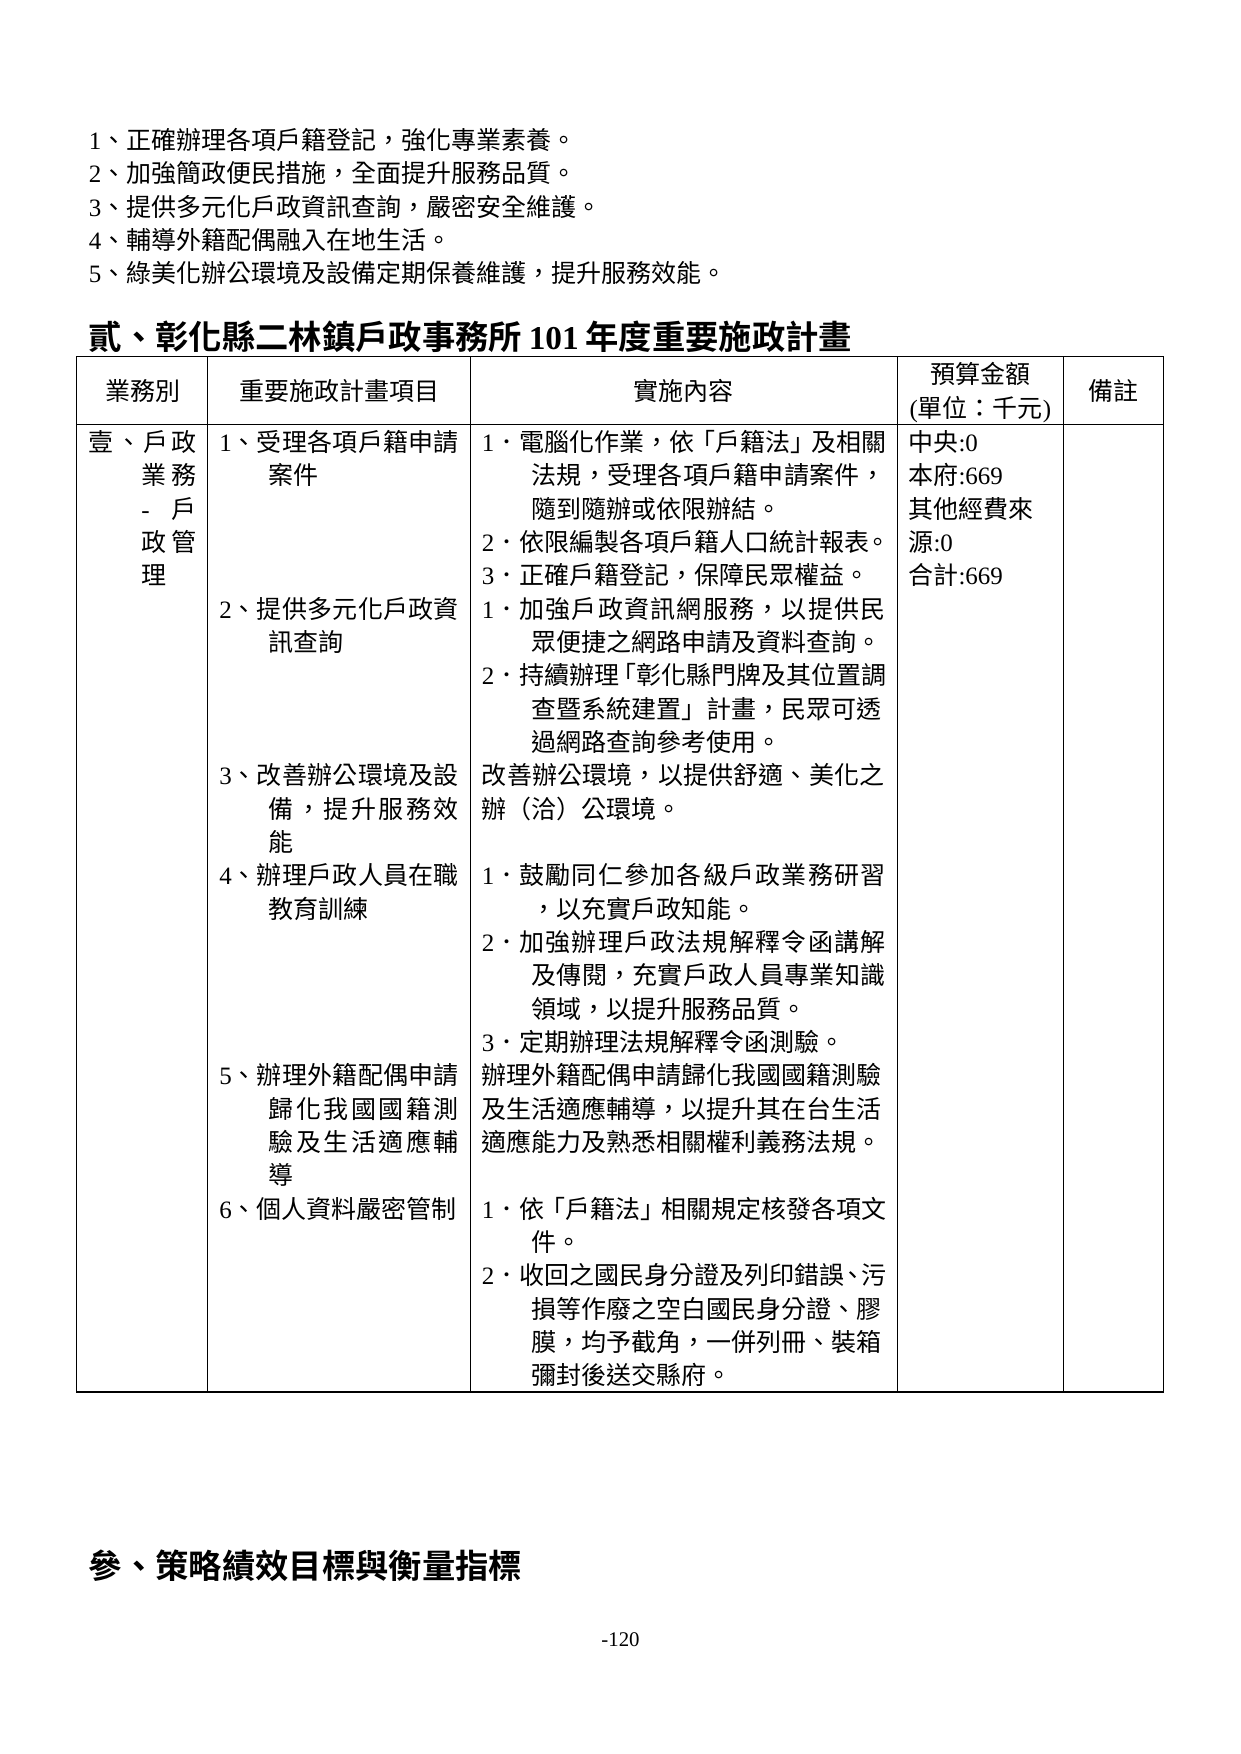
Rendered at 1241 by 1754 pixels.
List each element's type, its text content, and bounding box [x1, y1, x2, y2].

text 參、策略績效目標與衡量指標 [88, 1540, 1152, 1588]
table_cell 提供多元化戶政資訊查詢 [208, 591, 470, 758]
table_header 實施內容 [471, 357, 897, 424]
table_cell [77, 1191, 207, 1391]
list 加強簡政便民措施，全面提升服務品質。 [88, 156, 1152, 189]
table_cell [77, 1058, 207, 1191]
table_cell [898, 758, 1063, 858]
table_cell 中央:0 本府:669 其他經費來源:0 合計:669 [898, 425, 1063, 591]
text 貳、彰化縣二林鎮戶政事務所101年度重要施政計畫 [88, 323, 1152, 356]
table_cell 加強戶政資訊網服務，以提供民眾便捷之網路申請及資料查詢。 持續辦理「彰化縣門牌及其位置調查暨系統建置」計畫，民眾可透過網路查詢參考使用。 [471, 591, 897, 758]
table_cell 改善辦公環境，以提供舒適、美化之辦（洽）公環境。 [471, 758, 897, 858]
table_cell 個人資料嚴密管制 [208, 1191, 470, 1391]
table_cell [1064, 1058, 1163, 1191]
list 提供多元化戶政資訊查詢，嚴密安全維護。 [88, 189, 1152, 223]
table_cell [1064, 858, 1163, 1058]
table_cell 壹、戶政業務-戶政管理 [77, 425, 207, 591]
list 輔導外籍配偶融入在地生活。 [88, 223, 1152, 256]
table_cell [898, 1191, 1063, 1391]
table_cell [77, 858, 207, 1058]
table_cell 辦理戶政人員在職教育訓練 [208, 858, 470, 1058]
table_cell [898, 858, 1063, 1058]
table_cell 鼓勵同仁參加各級戶政業務研習，以充實戶政知能。 加強辦理戶政法規解釋令函講解及傳閱，充實戶政人員專業知識領域，以提升服務品質。 定期辦理法規解釋令函測驗。 [471, 858, 897, 1058]
table_cell [77, 758, 207, 858]
table_cell 辦理外籍配偶申請歸化我國國籍測驗及生活適應輔導，以提升其在台生活適應能力及熟悉相關權利義務法規。 [471, 1058, 897, 1191]
table_cell [77, 591, 207, 758]
table_header 預算金額 (單位：千元) [898, 357, 1063, 424]
table_cell 電腦化作業，依「戶籍法」及相關法規，受理各項戶籍申請案件，隨到隨辦或依限辦結。 依限編製各項戶籍人口統計報表。 正確戶籍登記，保障民眾權益。 [471, 425, 897, 591]
table_cell [1064, 758, 1163, 858]
table_header 備註 [1064, 357, 1163, 424]
table_cell [898, 1058, 1063, 1191]
table_cell 受理各項戶籍申請案件 [208, 425, 470, 591]
table_cell [898, 591, 1063, 758]
list 正確辦理各項戶籍登記，強化專業素養。 [88, 123, 1152, 156]
table_cell [1064, 1191, 1163, 1391]
table_cell 辦理外籍配偶申請歸化我國國籍測驗及生活適應輔導 [208, 1058, 470, 1191]
table_cell [1064, 425, 1163, 591]
table_header 重要施政計畫項目 [208, 357, 470, 424]
table_cell 改善辦公環境及設備，提升服務效能 [208, 758, 470, 858]
table_header 業務別 [77, 357, 207, 424]
list 綠美化辦公環境及設備定期保養維護，提升服務效能。 [88, 256, 1152, 289]
table_cell [1064, 591, 1163, 758]
table_cell 依「戶籍法」相關規定核發各項文件。 收回之國民身分證及列印錯誤、污損等作廢之空白國民身分證、膠膜，均予截角，一併列冊、裝箱彌封後送交縣府。 [471, 1191, 897, 1391]
